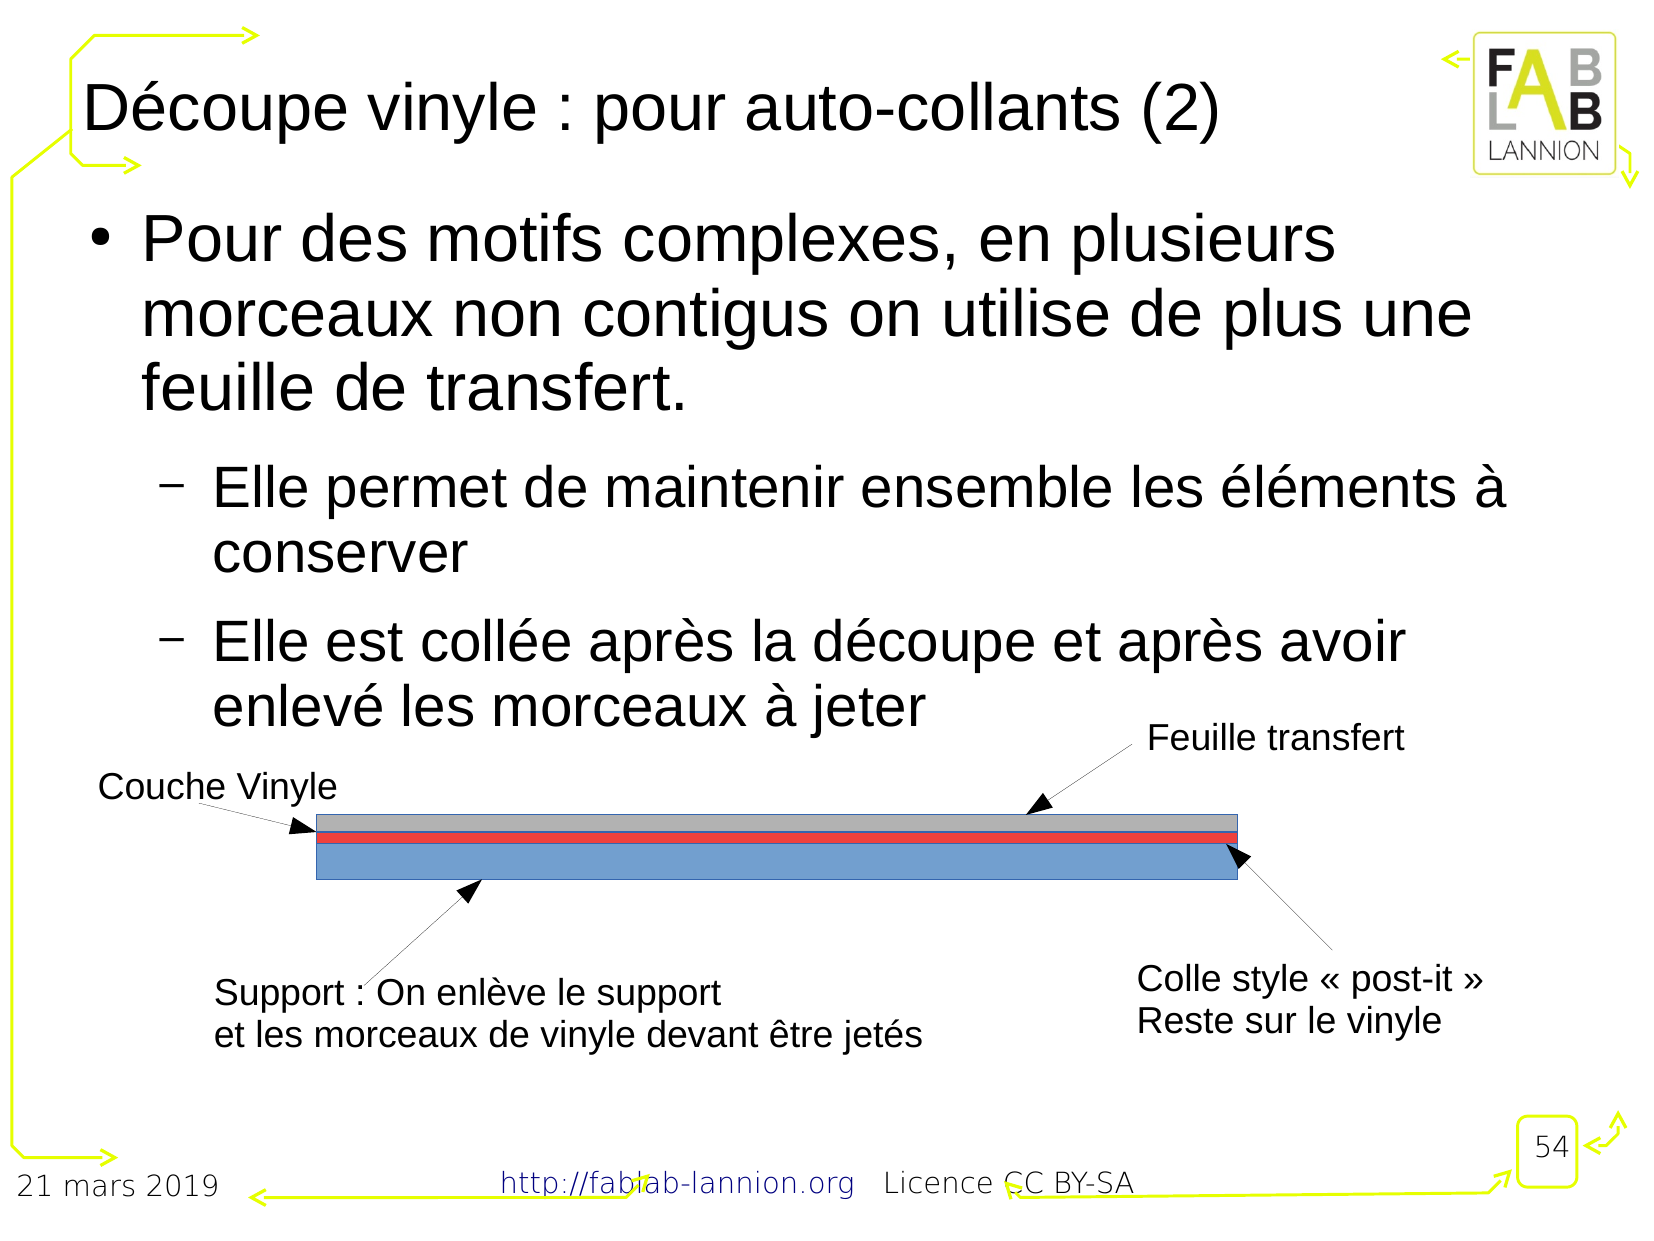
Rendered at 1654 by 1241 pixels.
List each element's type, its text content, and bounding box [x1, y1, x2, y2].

picture [1470, 29, 1619, 178]
text_box Colle style « post-it » Reste sur le vinyle [1121, 950, 1510, 1050]
text_box Couche Vinyle [82, 758, 353, 816]
text_box Support : On enlève le support et les morceaux de vinyle devant être jetés [199, 964, 939, 1064]
title Découpe vinyle : pour auto-collants (2) [82, 49, 1441, 166]
list Pour des motifs complexes, en plusieurs morceaux non contigus on utilise de plus une feuille de transfert. Elle permet de maintenir ensemble les éléments à conserver Elle est collée après la découpe et après avoir enlevé les morceaux à jeter [70, 200, 1560, 709]
text_box Feuille transfert [1132, 708, 1420, 766]
text_box [316, 814, 1238, 880]
